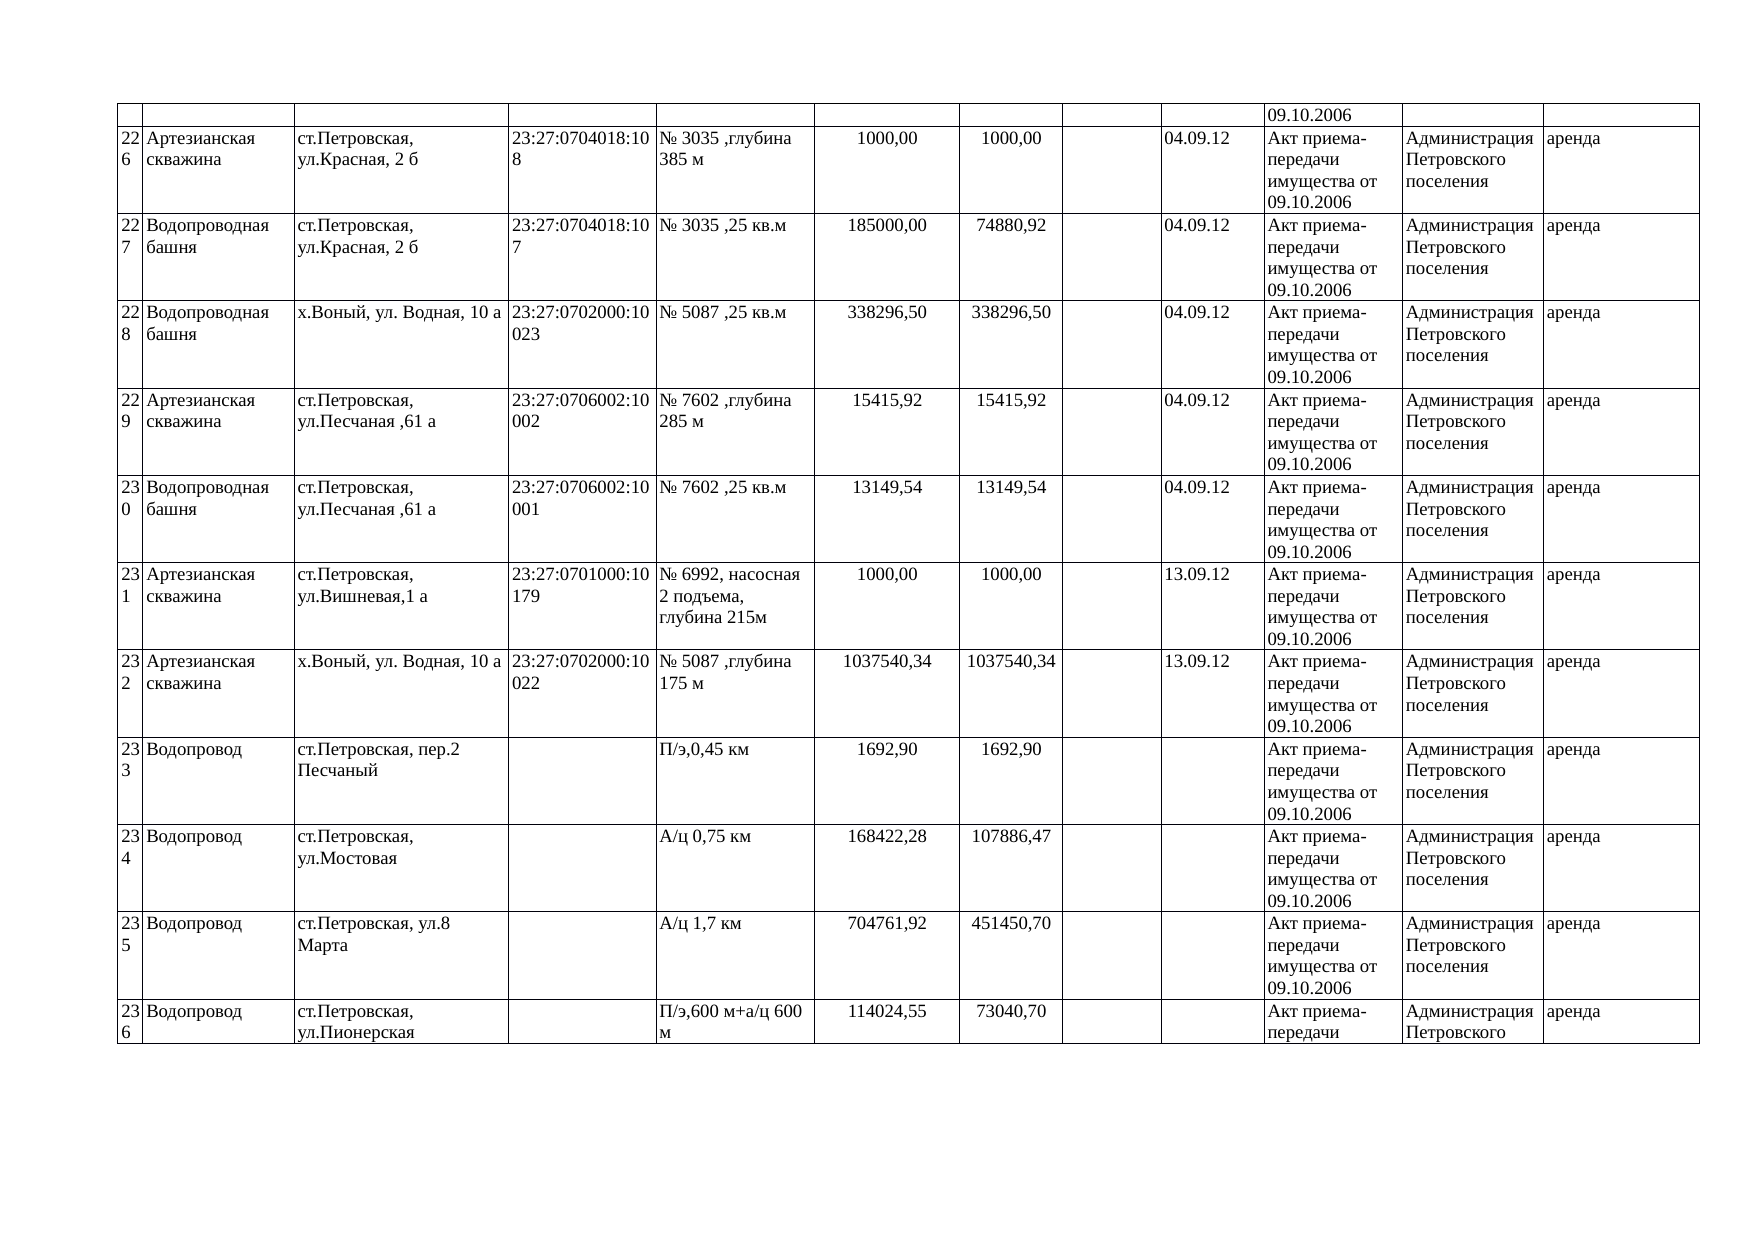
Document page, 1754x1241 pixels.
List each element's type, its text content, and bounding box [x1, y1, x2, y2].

table_cell 232 [118, 650, 142, 737]
table_cell [1544, 104, 1699, 126]
table_cell Акт приема-передачи имущества от 09.10.2006 [1265, 476, 1402, 562]
table_cell аренда [1544, 214, 1699, 300]
table_cell ст.Петровская, ул.Песчаная ,61 а [295, 389, 508, 475]
table_cell № 7602 ,25 кв.м [657, 476, 814, 562]
table_cell 1037540,34 [960, 650, 1062, 737]
table_cell [509, 912, 656, 998]
table_cell А/ц 1,7 км [657, 912, 814, 998]
table_cell № 7602 ,глубина 285 м [657, 389, 814, 475]
table_cell Акт приема-передачи имущества от 09.10.2006 [1265, 214, 1402, 300]
table_cell [118, 104, 142, 126]
table_cell 15415,92 [815, 389, 959, 475]
table_cell 13149,54 [815, 476, 959, 562]
table_cell 13.09.12 [1162, 650, 1264, 737]
table_cell [1162, 825, 1264, 911]
table_cell Артезианская скважина [143, 563, 294, 649]
table_cell ст.Петровская, ул.Песчаная ,61 а [295, 476, 508, 562]
table_cell 228 [118, 301, 142, 387]
table_cell 234 [118, 825, 142, 911]
table_cell [1162, 912, 1264, 998]
table_cell Администрация Петровского поселения [1403, 738, 1543, 824]
table_cell Администрация Петровского поселения [1403, 476, 1543, 562]
table_cell Администрация Петровского поселения [1403, 563, 1543, 649]
table_cell 23:27:0701000:10179 [509, 563, 656, 649]
table_cell 15415,92 [960, 389, 1062, 475]
table_cell Артезианская скважина [143, 389, 294, 475]
table_cell 107886,47 [960, 825, 1062, 911]
table_cell Водопроводная башня [143, 301, 294, 387]
table_cell [1063, 214, 1161, 300]
table_cell 73040,70 [960, 1000, 1062, 1043]
table_cell 229 [118, 389, 142, 475]
table_cell [657, 104, 814, 126]
table_cell П/э,600 м+а/ц 600 м [657, 1000, 814, 1043]
table_cell [295, 104, 508, 126]
table_cell [1403, 104, 1543, 126]
table_cell А/ц 0,75 км [657, 825, 814, 911]
table_cell Администрация Петровского поселения [1403, 650, 1543, 737]
table_cell 23:27:0706002:10001 [509, 476, 656, 562]
table_cell ст.Петровская, пер.2 Песчаный [295, 738, 508, 824]
table_cell 04.09.12 [1162, 214, 1264, 300]
table_cell х.Воный, ул. Водная, 10 а [295, 301, 508, 387]
table_cell 226 [118, 127, 142, 213]
table_cell Артезианская скважина [143, 650, 294, 737]
table_cell аренда [1544, 1000, 1699, 1043]
table_cell 1000,00 [960, 127, 1062, 213]
table_cell 23:27:0702000:10023 [509, 301, 656, 387]
table_cell [509, 1000, 656, 1043]
table_cell аренда [1544, 825, 1699, 911]
table_cell Акт приема-передачи имущества от 09.10.2006 [1265, 825, 1402, 911]
table_cell № 3035 ,глубина 385 м [657, 127, 814, 213]
table_cell 338296,50 [815, 301, 959, 387]
table_cell [960, 104, 1062, 126]
table_cell Артезианская скважина [143, 127, 294, 213]
table_cell 09.10.2006 [1265, 104, 1402, 126]
table_cell ст.Петровская, ул.Мостовая [295, 825, 508, 911]
table_cell Администрация Петровского [1403, 1000, 1543, 1043]
table_cell Водопроводная башня [143, 476, 294, 562]
table_cell Акт приема-передачи имущества от 09.10.2006 [1265, 127, 1402, 213]
table_cell [1063, 825, 1161, 911]
table_cell Водопровод [143, 912, 294, 998]
table_cell Акт приема-передачи имущества от 09.10.2006 [1265, 301, 1402, 387]
table_cell 1000,00 [960, 563, 1062, 649]
table_cell [1063, 301, 1161, 387]
table_cell 23:27:0706002:10002 [509, 389, 656, 475]
table_cell ст.Петровская, ул.Красная, 2 б [295, 214, 508, 300]
table_cell 1000,00 [815, 563, 959, 649]
table_cell [1063, 389, 1161, 475]
table_cell 168422,28 [815, 825, 959, 911]
table_cell Администрация Петровского поселения [1403, 301, 1543, 387]
table_cell Администрация Петровского поселения [1403, 127, 1543, 213]
table_cell аренда [1544, 563, 1699, 649]
table_cell [1063, 1000, 1161, 1043]
table_cell аренда [1544, 476, 1699, 562]
table_cell [509, 738, 656, 824]
table_cell № 5087 ,25 кв.м [657, 301, 814, 387]
table_cell № 5087 ,глубина 175 м [657, 650, 814, 737]
table_cell 04.09.12 [1162, 476, 1264, 562]
table_cell 23:27:0704018:108 [509, 127, 656, 213]
table_cell 13.09.12 [1162, 563, 1264, 649]
table_cell [1063, 104, 1161, 126]
table_cell Водопровод [143, 825, 294, 911]
table_cell [1063, 127, 1161, 213]
table_cell Акт приема-передачи имущества от 09.10.2006 [1265, 738, 1402, 824]
table_cell ст.Петровская, ул.Красная, 2 б [295, 127, 508, 213]
table_cell [1063, 650, 1161, 737]
table_cell 04.09.12 [1162, 389, 1264, 475]
table_cell 236 [118, 1000, 142, 1043]
table_cell Акт приема-передачи имущества от 09.10.2006 [1265, 563, 1402, 649]
table_cell [143, 104, 294, 126]
table_cell 23:27:0704018:107 [509, 214, 656, 300]
table_cell Администрация Петровского поселения [1403, 912, 1543, 998]
table_cell 185000,00 [815, 214, 959, 300]
table_cell аренда [1544, 650, 1699, 737]
table_cell ст.Петровская, ул.Вишневая,1 а [295, 563, 508, 649]
table_cell ст.Петровская, ул.8 Марта [295, 912, 508, 998]
table_cell Акт приема-передачи имущества от 09.10.2006 [1265, 389, 1402, 475]
table_cell 13149,54 [960, 476, 1062, 562]
table_cell № 6992, насосная 2 подъема, глубина 215м [657, 563, 814, 649]
table_cell 1692,90 [960, 738, 1062, 824]
table_cell 04.09.12 [1162, 127, 1264, 213]
table_cell 233 [118, 738, 142, 824]
table_cell [1162, 1000, 1264, 1043]
table_cell [1063, 476, 1161, 562]
table_cell 1037540,34 [815, 650, 959, 737]
table_cell 704761,92 [815, 912, 959, 998]
table_cell № 3035 ,25 кв.м [657, 214, 814, 300]
table_cell аренда [1544, 301, 1699, 387]
table_cell 23:27:0702000:10022 [509, 650, 656, 737]
table_cell ст.Петровская, ул.Пионерская [295, 1000, 508, 1043]
table_cell аренда [1544, 127, 1699, 213]
table_cell [1063, 912, 1161, 998]
table_cell 227 [118, 214, 142, 300]
table_cell 231 [118, 563, 142, 649]
table_cell 114024,55 [815, 1000, 959, 1043]
table_cell [1162, 104, 1264, 126]
table_cell Администрация Петровского поселения [1403, 825, 1543, 911]
table_cell аренда [1544, 738, 1699, 824]
table_cell 451450,70 [960, 912, 1062, 998]
table_cell 235 [118, 912, 142, 998]
table_cell [509, 825, 656, 911]
table_cell Водопровод [143, 1000, 294, 1043]
table_cell 04.09.12 [1162, 301, 1264, 387]
table_cell 1000,00 [815, 127, 959, 213]
table_cell [1063, 738, 1161, 824]
table_cell 338296,50 [960, 301, 1062, 387]
table_cell Акт приема-передачи имущества от 09.10.2006 [1265, 650, 1402, 737]
table_cell Водопроводная башня [143, 214, 294, 300]
table_cell [1063, 563, 1161, 649]
table_cell Акт приема-передачи имущества от 09.10.2006 [1265, 912, 1402, 998]
table_cell П/э,0,45 км [657, 738, 814, 824]
table_cell аренда [1544, 389, 1699, 475]
table_cell 74880,92 [960, 214, 1062, 300]
table_cell [1162, 738, 1264, 824]
table_cell [815, 104, 959, 126]
table_cell 1692,90 [815, 738, 959, 824]
table_cell аренда [1544, 912, 1699, 998]
table_cell [509, 104, 656, 126]
table_cell Администрация Петровского поселения [1403, 214, 1543, 300]
table_cell Администрация Петровского поселения [1403, 389, 1543, 475]
table_cell Водопровод [143, 738, 294, 824]
table_cell х.Воный, ул. Водная, 10 а [295, 650, 508, 737]
table_cell Акт приема-передачи [1265, 1000, 1402, 1043]
table_cell 230 [118, 476, 142, 562]
